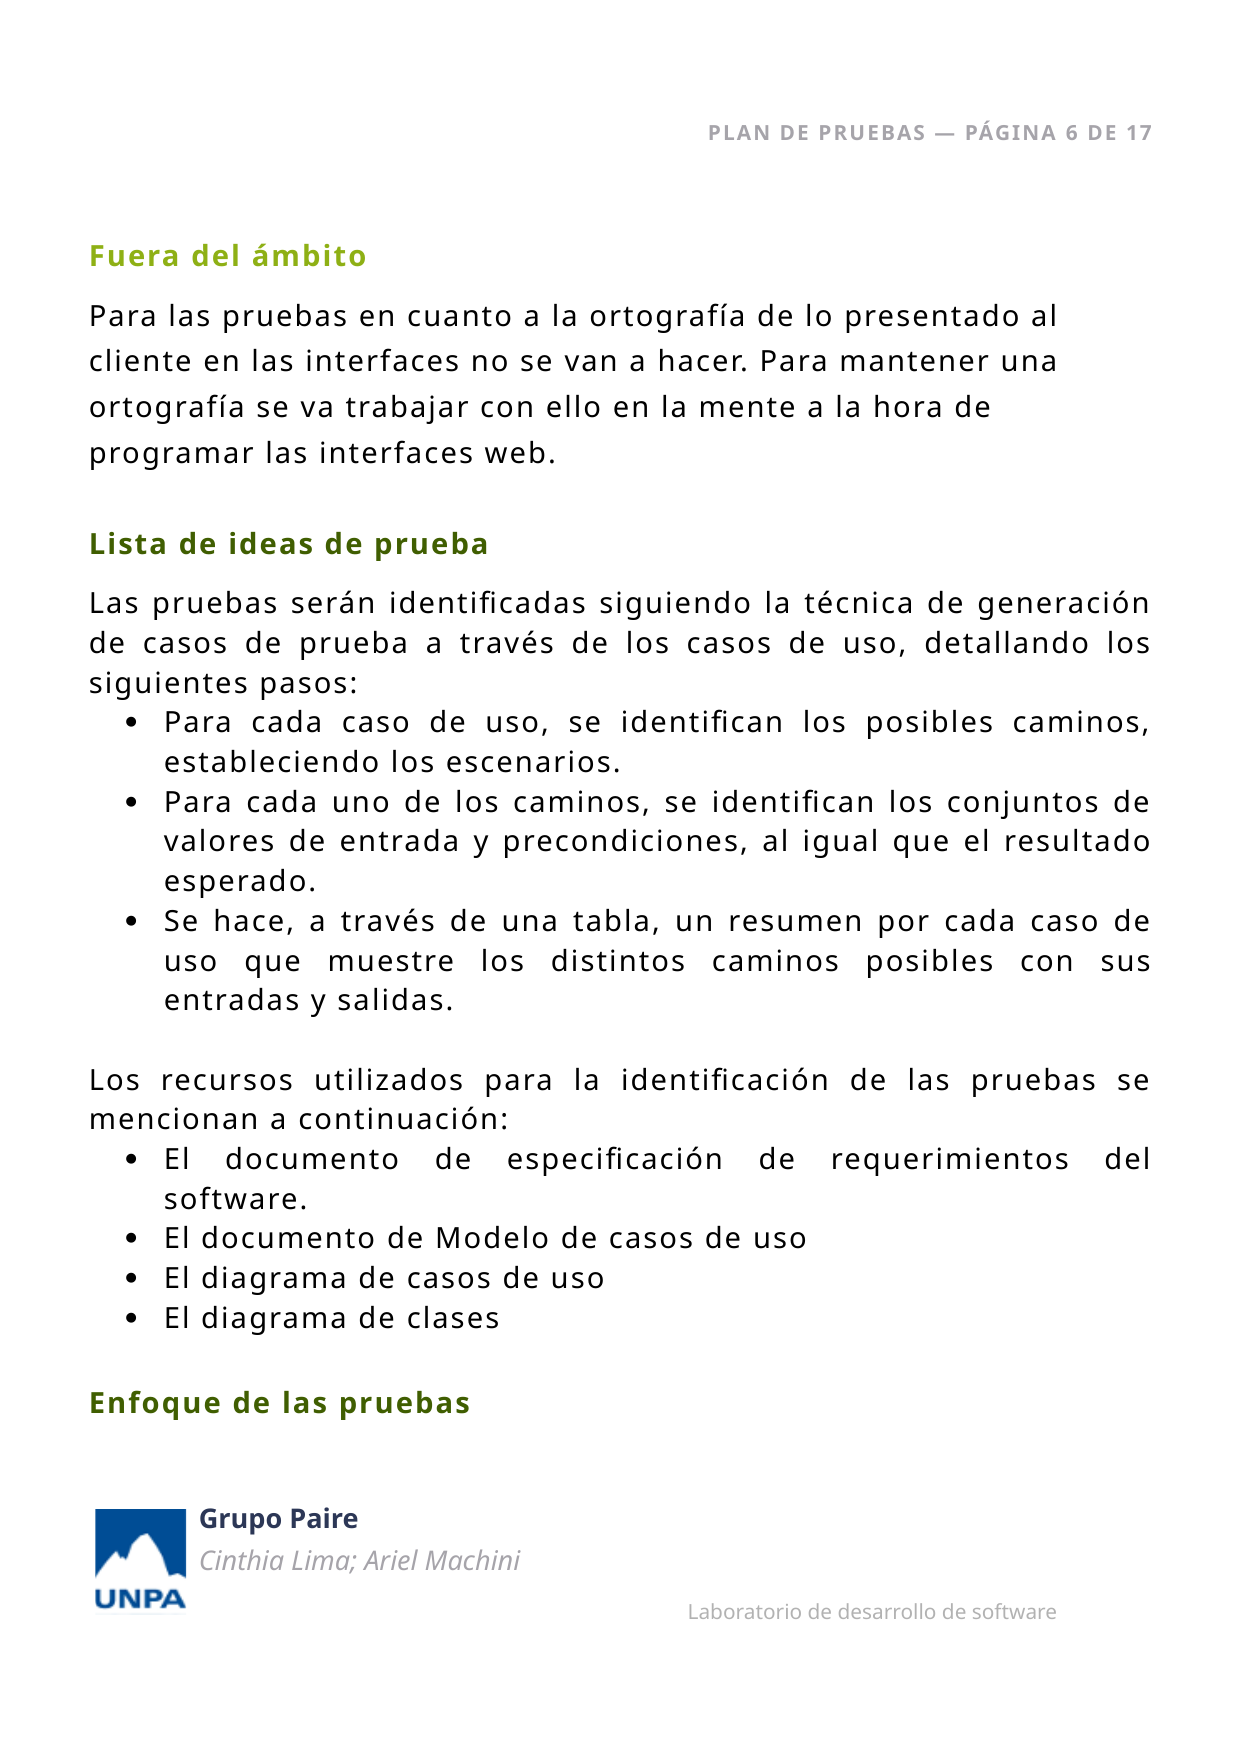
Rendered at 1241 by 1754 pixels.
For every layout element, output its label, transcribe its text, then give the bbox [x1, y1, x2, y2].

text Enfoque de las pruebas [88, 1382, 1152, 1422]
list El documento de especificación de requerimientos del software. [126, 1138, 1152, 1218]
list Para cada caso de uso, se identifican los posibles caminos, estableciendo los escenarios. [126, 702, 1152, 781]
text Para las pruebas en cuanto a la ortografía de lo presentado al cliente en las interfaces no se van a hacer. Para mantener una ortografía se va trabajar con ello en la mente a la hora de programar las interfaces web. [88, 295, 1152, 472]
list El diagrama de clases [126, 1297, 1152, 1337]
list El documento de Modelo de casos de uso [126, 1218, 1152, 1257]
text Las pruebas serán identificadas siguiendo la técnica de generación de casos de prueba a través de los casos de uso, detallando los siguientes pasos: [88, 583, 1152, 702]
list El diagrama de casos de uso [126, 1257, 1152, 1297]
picture [95, 1509, 187, 1615]
text Lista de ideas de prueba [88, 523, 1152, 563]
text Fuera del ámbito [88, 236, 1152, 275]
list Se hace, a través de una tabla, un resumen por cada caso de uso que muestre los distintos caminos posibles con sus entradas y salidas. [126, 900, 1152, 1019]
text Los recursos utilizados para la identificación de las pruebas se mencionan a continuación: [88, 1059, 1152, 1138]
list Para cada uno de los caminos, se identifican los conjuntos de valores de entrada y precondiciones, al igual que el resultado esperado. [126, 781, 1152, 900]
